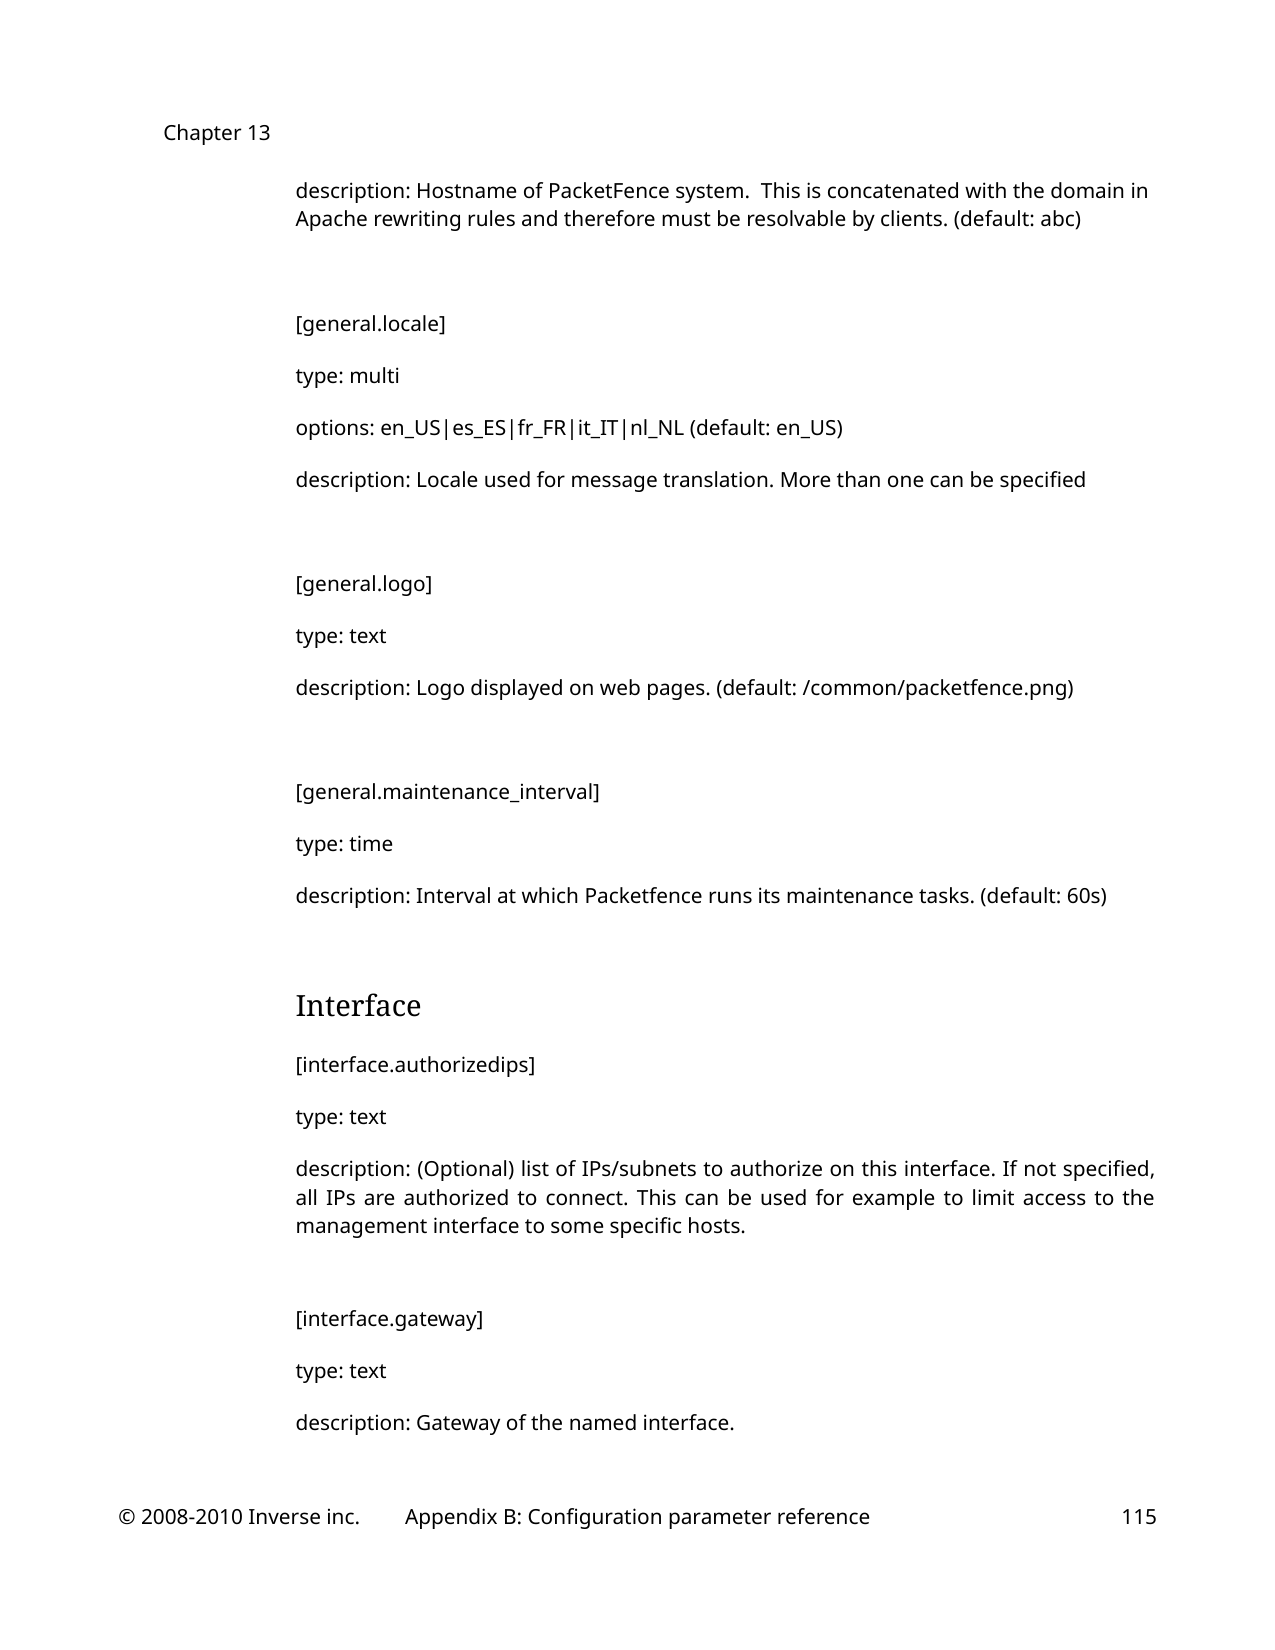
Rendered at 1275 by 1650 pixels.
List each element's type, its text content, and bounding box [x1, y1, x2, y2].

text description: Interval at which Packetfence runs its maintenance tasks. (default: 60s) [295, 882, 1157, 910]
text type: multi [295, 361, 1157, 389]
text description: Locale used for message translation. More than one can be specified [295, 465, 1157, 493]
text description: Logo displayed on web pages. (default: /common/packetfence.png) [295, 673, 1157, 702]
text [general.logo] [295, 569, 1157, 597]
text [general.maintenance_interval] [295, 777, 1157, 806]
text type: text [295, 1356, 1157, 1385]
text description: Gateway of the named interface. [295, 1408, 1157, 1437]
subtitle Interface [295, 986, 1157, 1025]
text type: time [295, 829, 1157, 858]
text description: (Optional) list of IPs/subnets to authorize on this interface. If not specified, all IPs are authorized to connect. This can be used for example to limit access to the management interface to some specific hosts. [295, 1154, 1157, 1240]
text type: text [295, 1102, 1157, 1131]
text description: Hostname of PacketFence system. This is concatenated with the domain in Apache rewriting rules and therefore must be resolvable by clients. (default: abc) [295, 176, 1157, 233]
text options: en_US|es_ES|fr_FR|it_IT|nl_NL (default: en_US) [295, 413, 1157, 441]
text type: text [295, 621, 1157, 649]
text [general.locale] [295, 309, 1157, 337]
text [interface.gateway] [295, 1304, 1157, 1333]
text [interface.authorizedips] [295, 1050, 1157, 1079]
